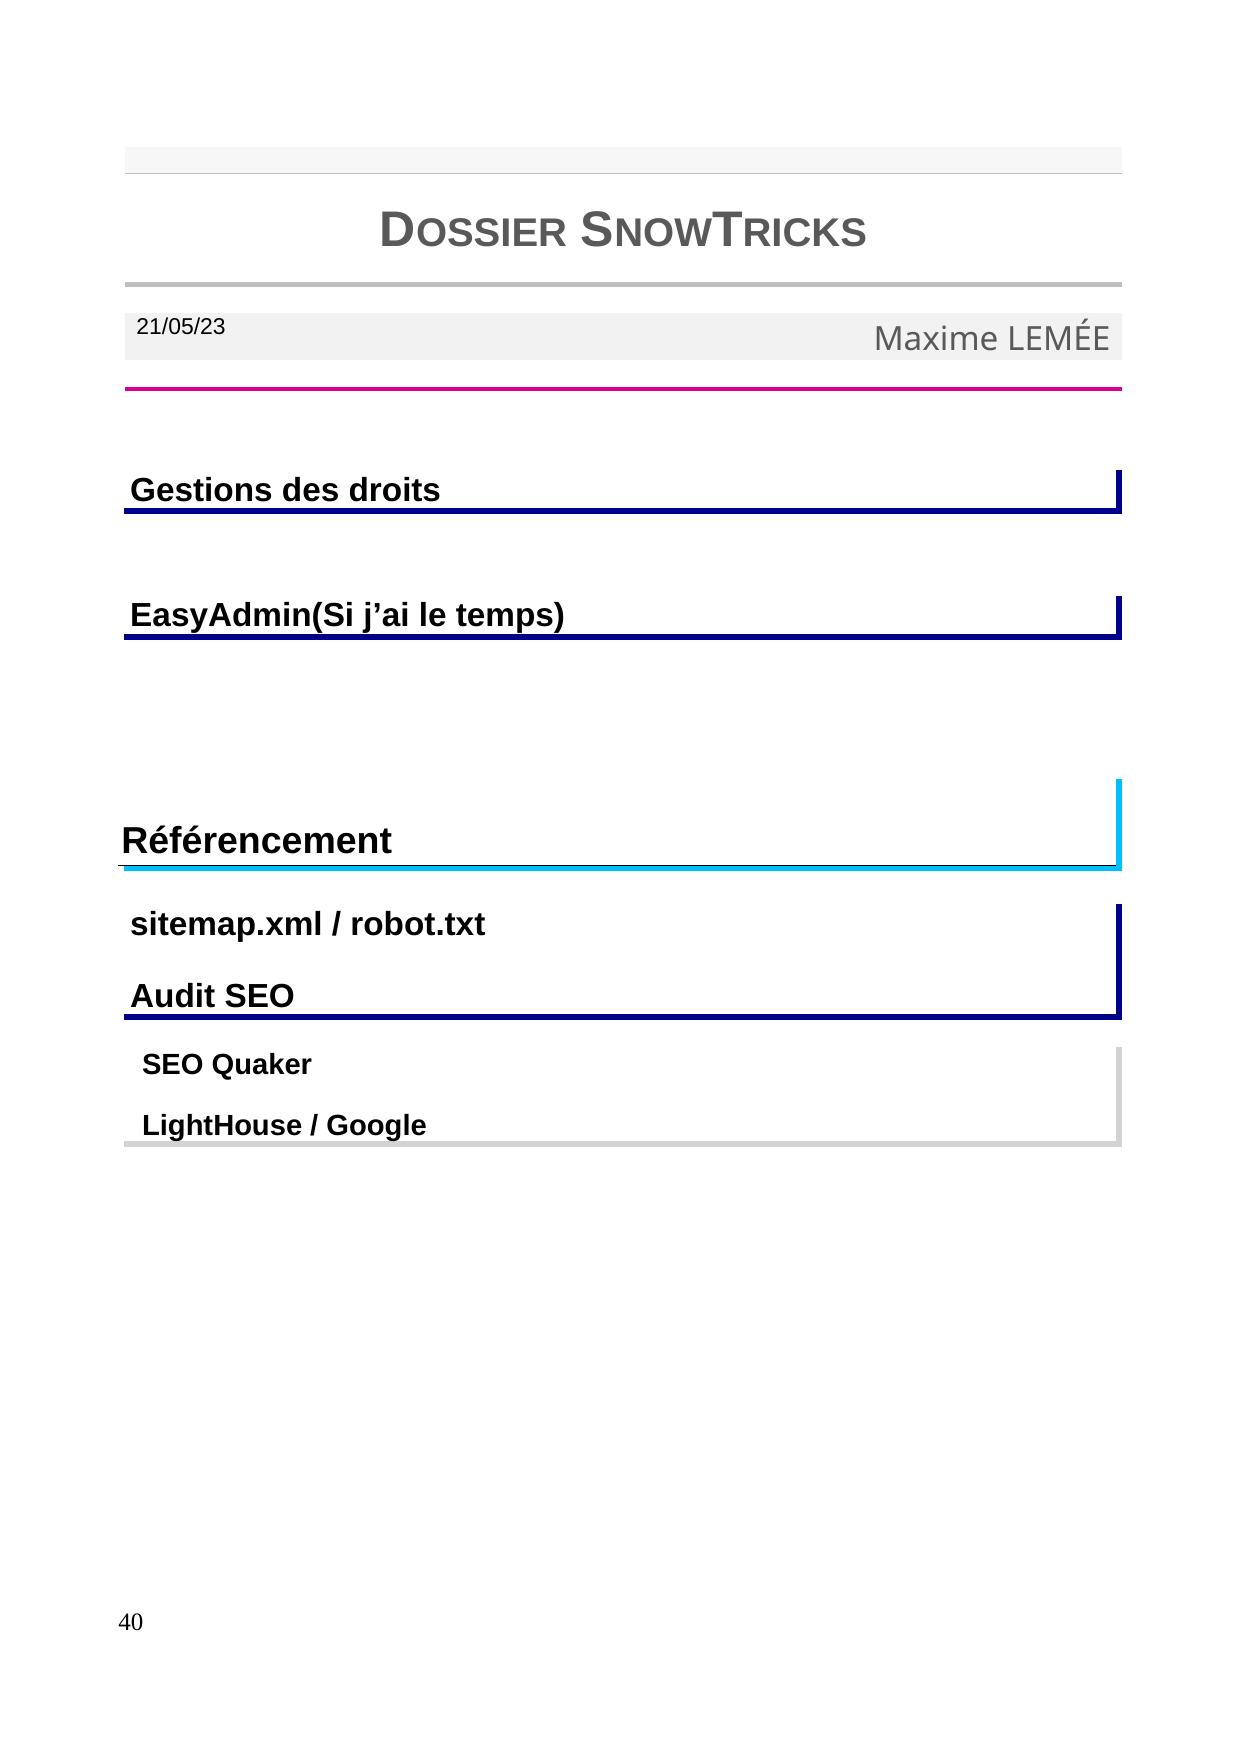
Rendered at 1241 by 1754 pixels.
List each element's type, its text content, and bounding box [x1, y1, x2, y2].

subtitle LightHouse / Google [118, 1108, 1116, 1141]
subtitle EasyAdmin(Si j’ai le temps) [118, 596, 1116, 634]
subtitle Référencement [118, 773, 1116, 865]
subtitle Gestions des droits [118, 470, 1116, 509]
subtitle SEO Quaker [118, 1047, 1116, 1081]
subtitle sitemap.xml / robot.txt [118, 904, 1116, 942]
subtitle Audit SEO [118, 976, 1116, 1014]
